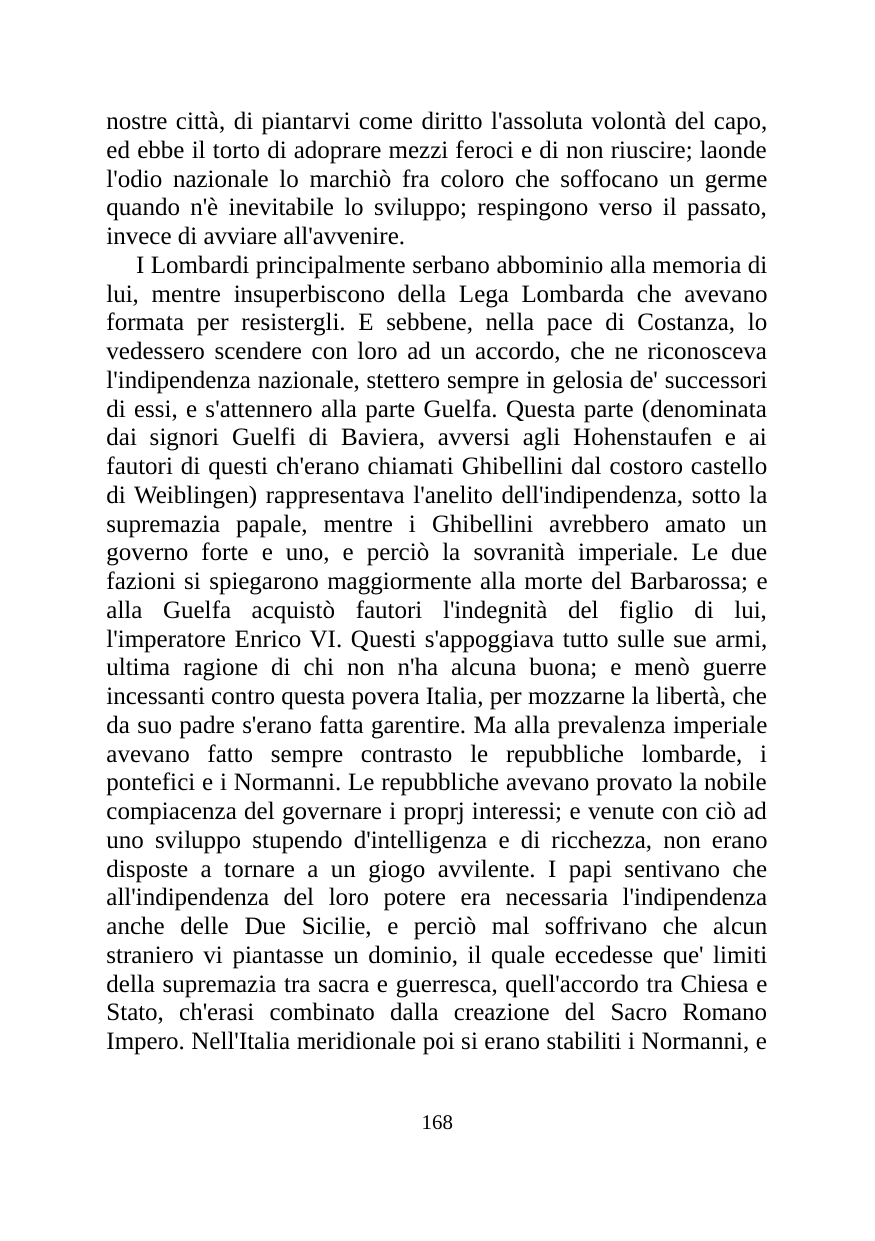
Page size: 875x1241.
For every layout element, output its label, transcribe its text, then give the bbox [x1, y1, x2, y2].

text I Lombardi principalmente serbano abbominio alla memoria di lui, mentre insuperbiscono della Lega Lombarda che avevano formata per resistergli. E sebbene, nella pace di Costanza, lo vedessero scendere con loro ad un accordo, che ne riconosceva l'indipendenza nazionale, stettero sempre in gelosia de' successori di essi, e s'attennero alla parte Guelfa. Questa parte (denominata dai signori Guelfi di Baviera, avversi agli Hohenstaufen e ai fautori di questi ch'erano chiamati Ghibellini dal costoro castello di Weiblingen) rappresentava l'anelito dell'indipendenza, sotto la supremazia papale, mentre i Ghibellini avrebbero amato un governo forte e uno, e perciò la sovranità imperiale. Le due fazioni si spiegarono maggiormente alla morte del Barbarossa; e alla Guelfa acquistò fautori l'indegnità del figlio di lui, l'imperatore Enrico VI. Questi s'appoggiava tutto sulle sue armi, ultima ragione di chi non n'ha alcuna buona; e menò guerre incessanti contro questa povera Italia, per mozzarne la libertà, che da suo padre s'erano fatta garentire. Ma alla prevalenza imperiale avevano fatto sempre contrasto le repubbliche lombarde, i pontefici e i Normanni. Le repubbliche avevano provato la nobile compiacenza del governare i proprj interessi; e venute con ciò ad uno sviluppo stupendo d'intelligenza e di ricchezza, non erano disposte a tornare a un giogo avvilente. I papi sentivano che all'indipendenza del loro potere era necessaria l'indipendenza anche delle Due Sicilie, e perciò mal soffrivano che alcun straniero vi piantasse un dominio, il quale eccedesse que' limiti della supremazia tra sacra e guerresca, quell'accordo tra Chiesa e Stato, ch'erasi combinato dalla creazione del Sacro Romano Impero. Nell'Italia meridionale poi si erano stabiliti i Normanni, e [106, 250, 768, 1055]
text nostre città, di piantarvi come diritto l'assoluta volontà del capo, ed ebbe il torto di adoprare mezzi feroci e di non riuscire; laonde l'odio nazionale lo marchiò fra coloro che soffocano un germe quando n'è inevitabile lo sviluppo; respingono verso il passato, invece di avviare all'avvenire. [106, 106, 768, 250]
